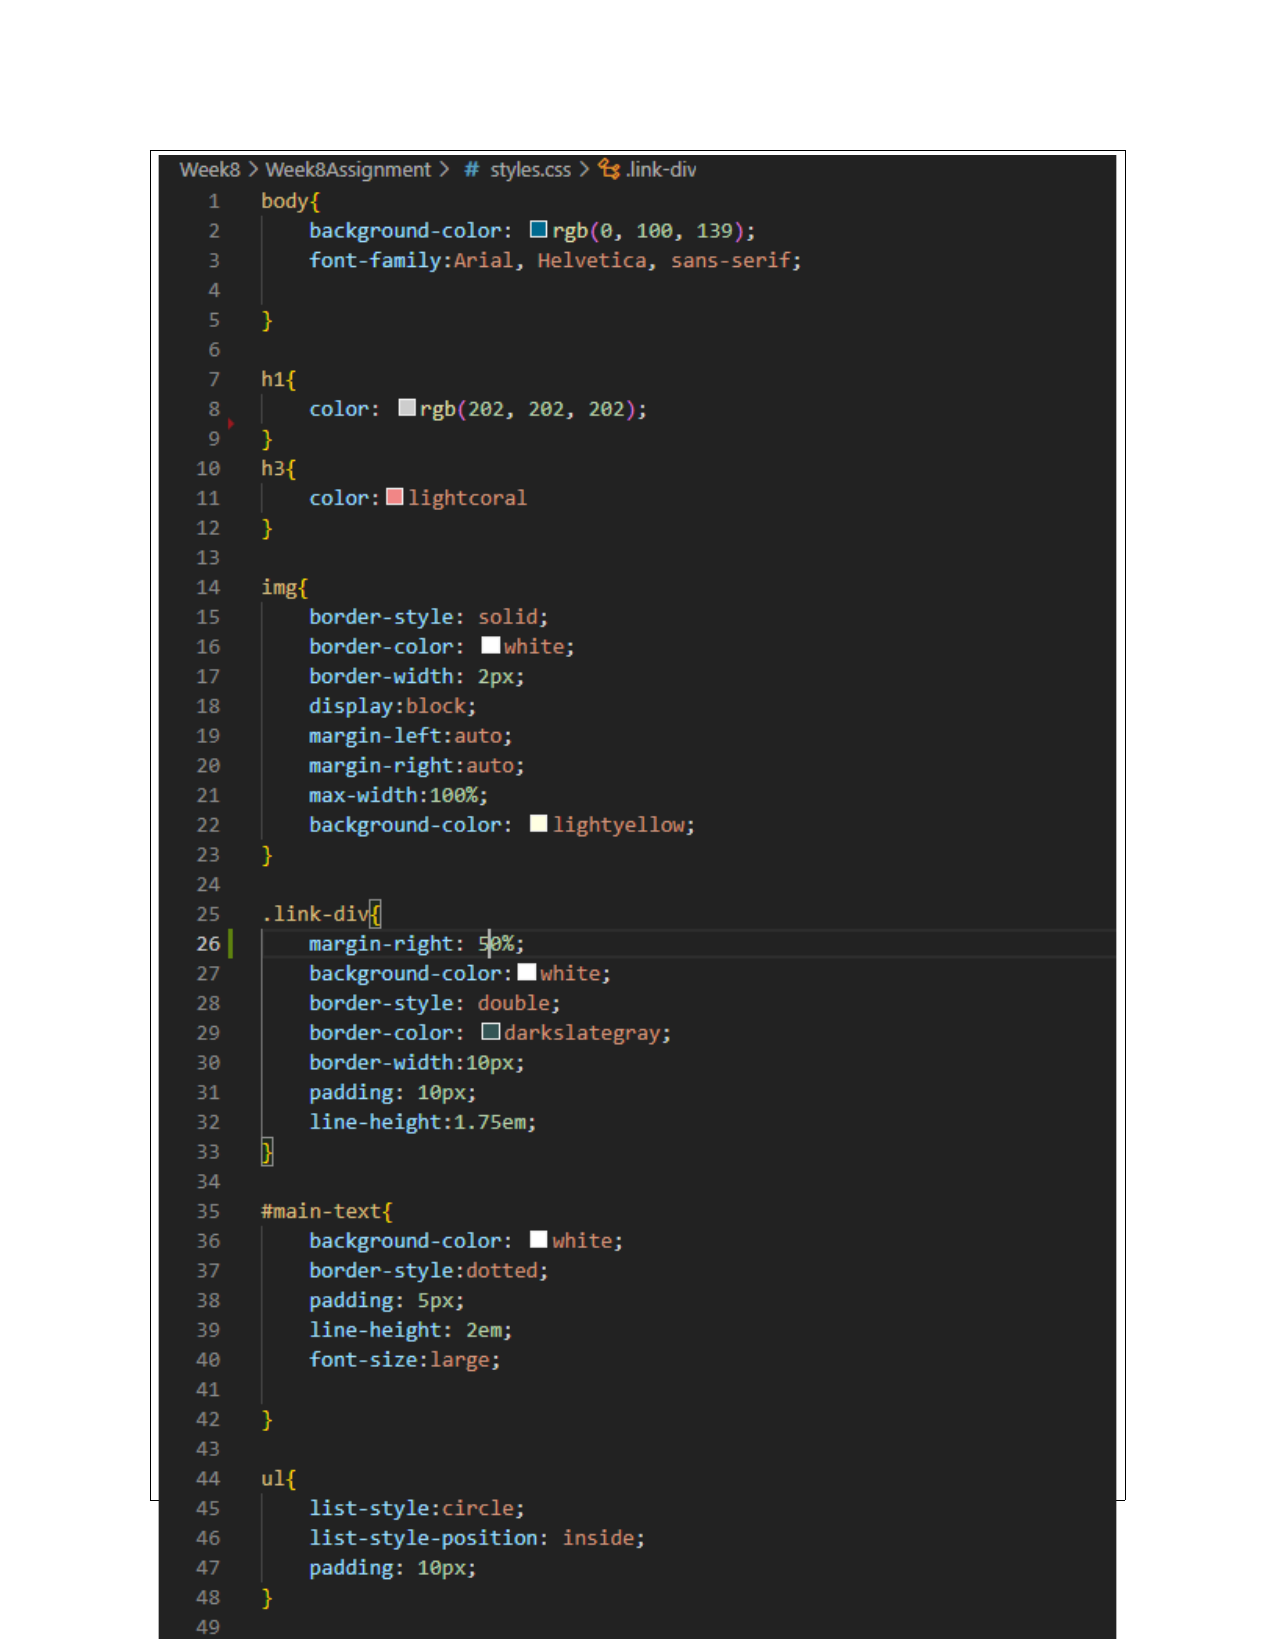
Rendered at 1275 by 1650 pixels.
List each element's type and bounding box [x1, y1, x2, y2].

table_header [151, 151, 1125, 1500]
picture [158, 155, 1117, 1639]
